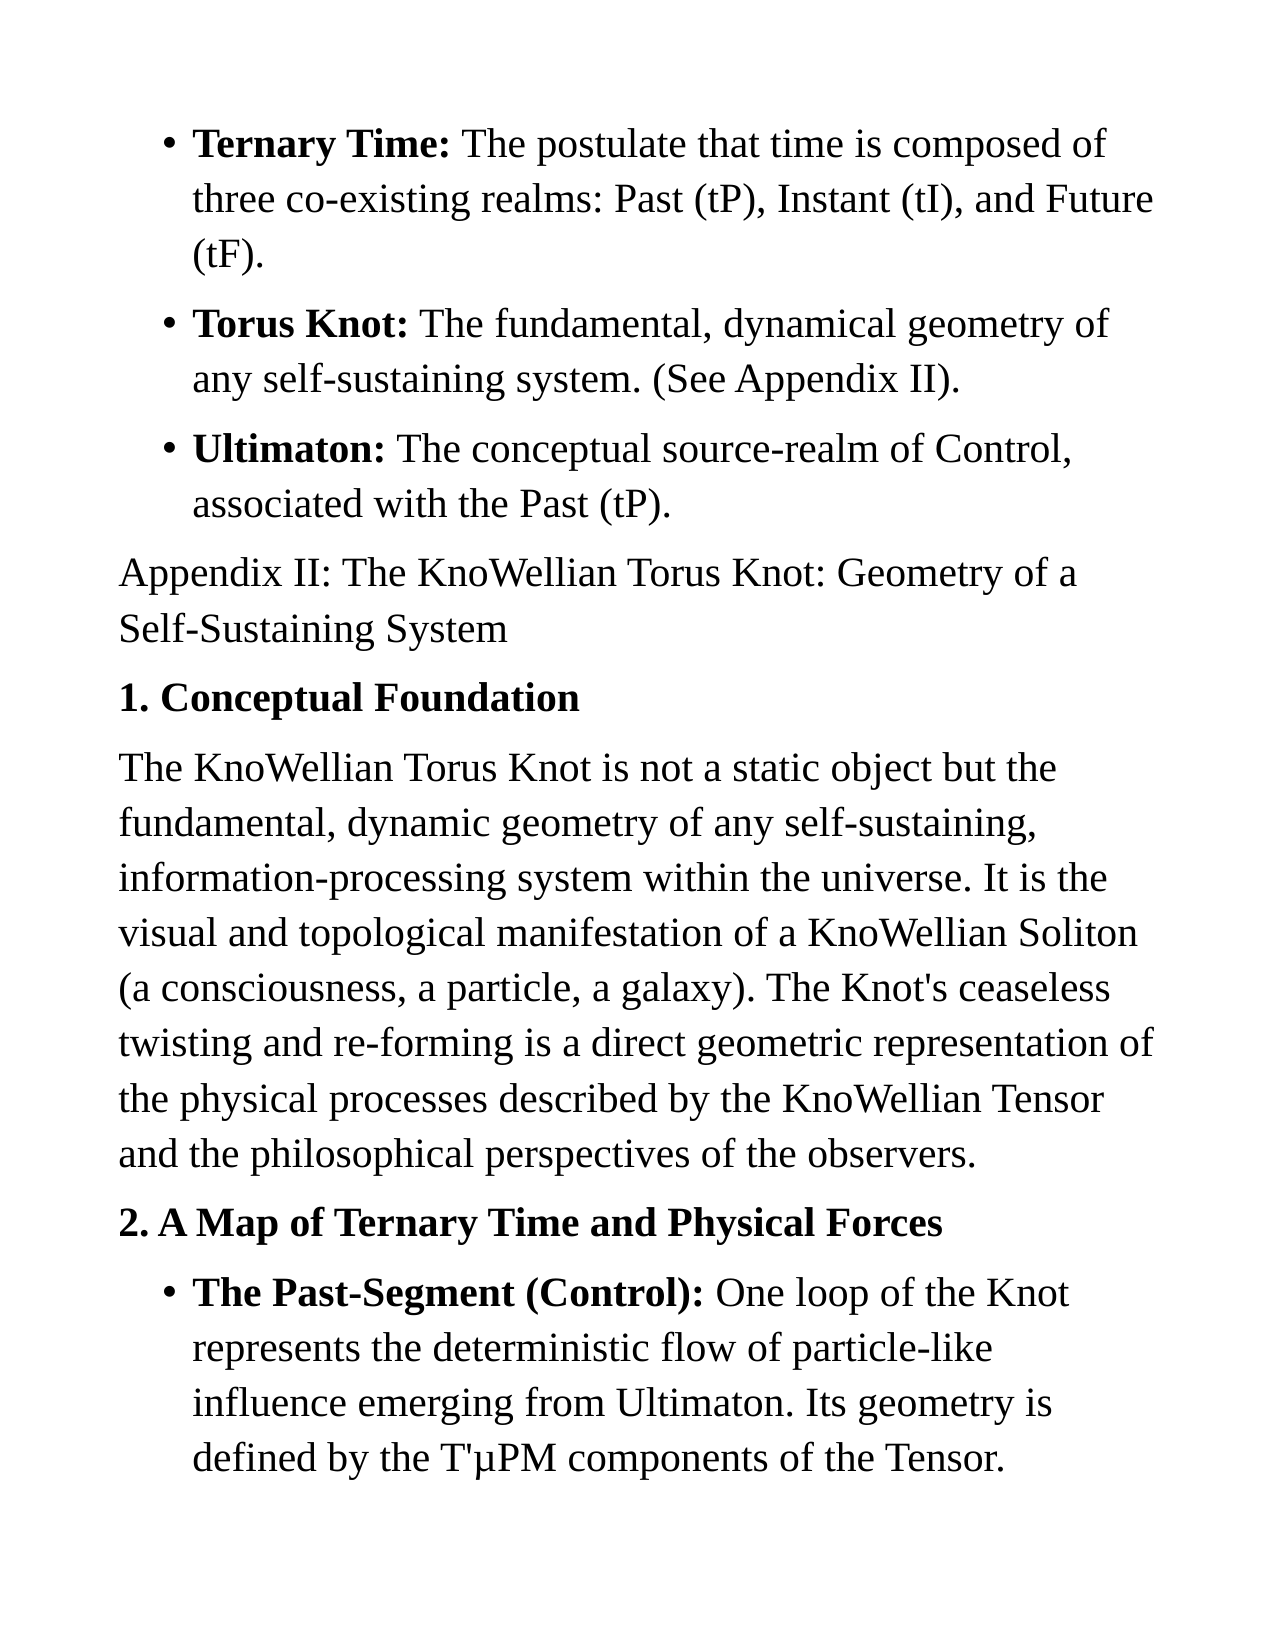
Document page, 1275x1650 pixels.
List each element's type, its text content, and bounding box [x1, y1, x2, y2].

list Ultimaton: The conceptual source-realm of Control, associated with the Past (tP). [162, 423, 1157, 526]
subtitle Appendix II: The KnoWellian Torus Knot: Geometry of a Self-Sustaining System [118, 548, 1157, 651]
text 2. A Map of Ternary Time and Physical Forces [118, 1198, 1157, 1246]
text The KnoWellian Torus Knot is not a static object but the fundamental, dynamic geometry of any self-sustaining, information-processing system within the universe. It is the visual and topological manifestation of a KnoWellian Soliton (a consciousness, a particle, a galaxy). The Knot's ceaseless twisting and re-forming is a direct geometric representation of the physical processes described by the KnoWellian Tensor and the philosophical perspectives of the observers. [118, 742, 1157, 1176]
list Ternary Time: The postulate that time is composed of three co-existing realms: Past (tP), Instant (tI), and Future (tF). [162, 118, 1157, 276]
list Torus Knot: The fundamental, dynamical geometry of any self-sustaining system. (See Appendix II). [162, 298, 1157, 401]
list The Past-Segment (Control): One loop of the Knot represents the deterministic flow of particle-like influence emerging from Ultimaton. Its geometry is defined by the T'µPM components of the Tensor. [162, 1267, 1157, 1481]
text 1. Conceptual Foundation [118, 673, 1157, 721]
